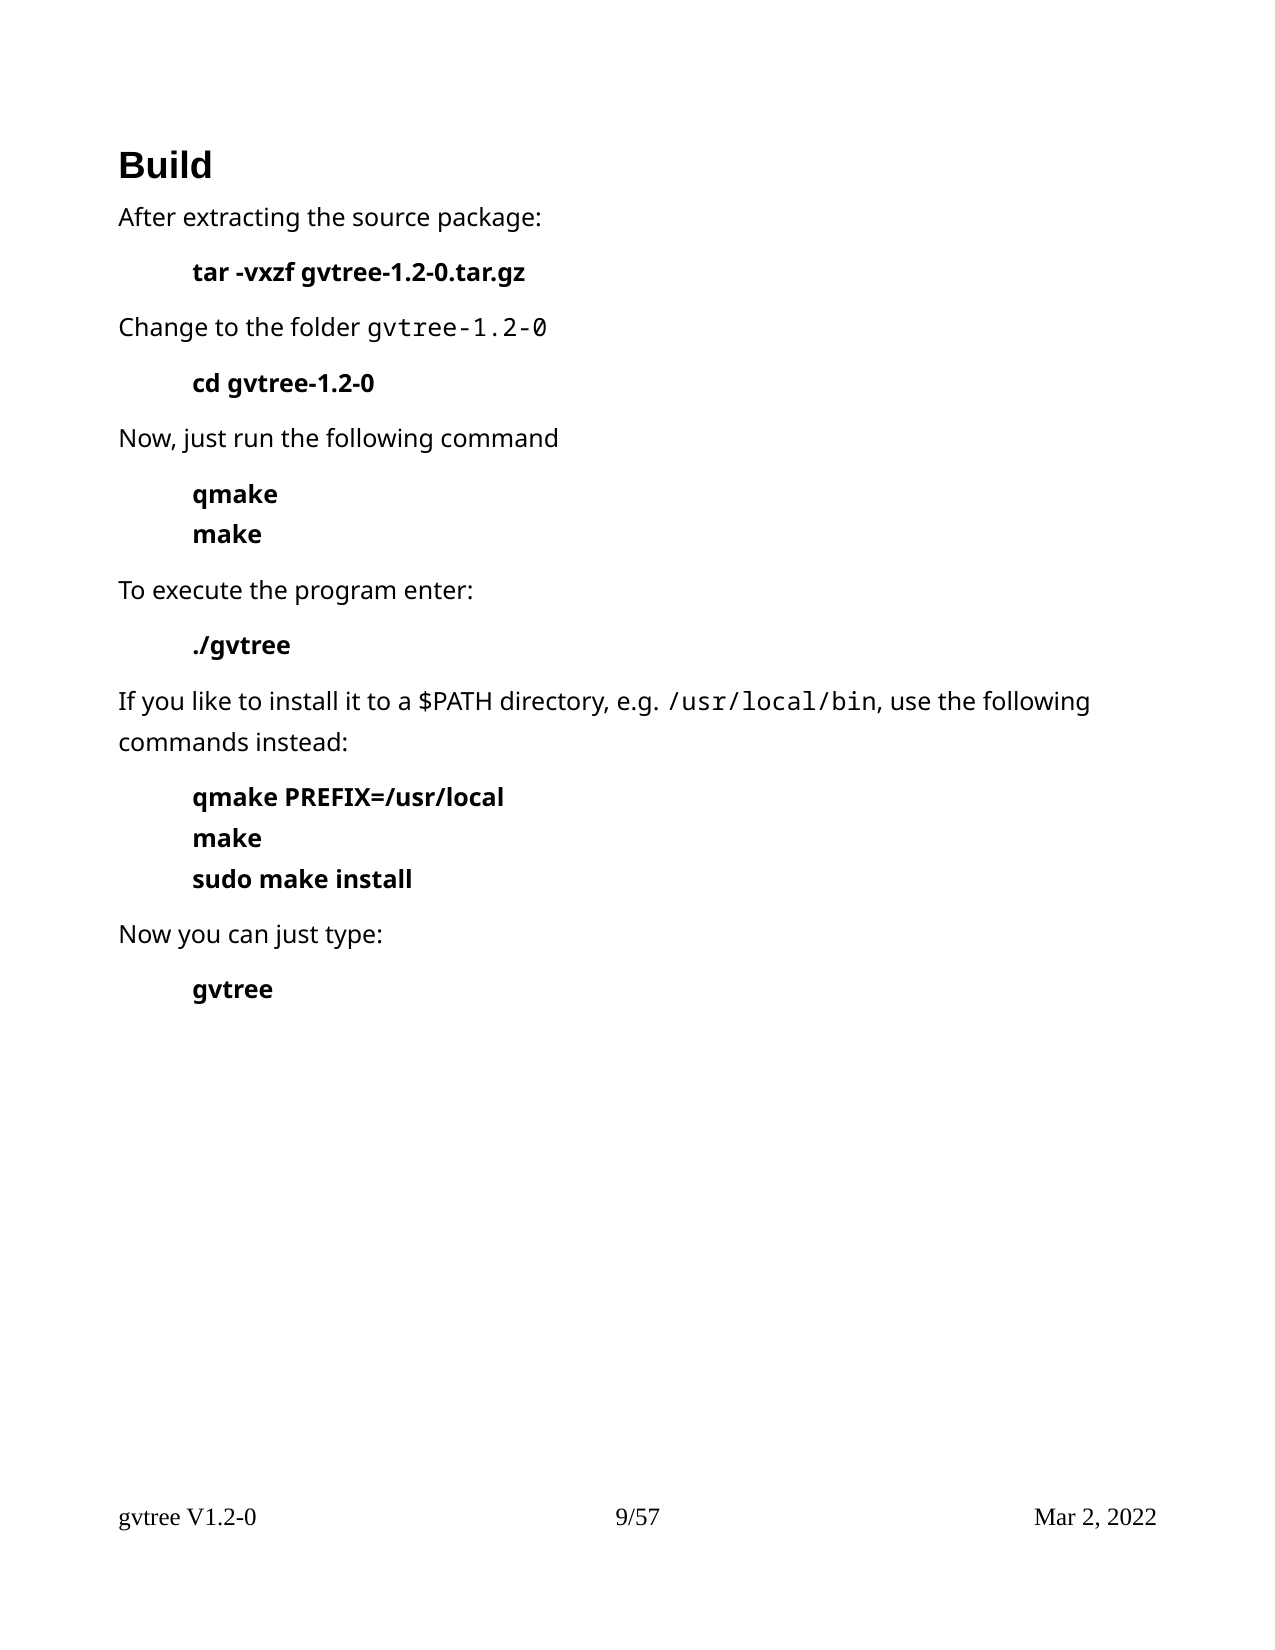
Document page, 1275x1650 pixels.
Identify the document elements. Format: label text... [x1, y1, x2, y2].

text To execute the program enter: [118, 573, 1157, 607]
text qmake PREFIX=/usr/local make sudo make install [118, 780, 1157, 895]
text cd gvtree-1.2-0 [118, 366, 1157, 399]
text After extracting the source package: [118, 199, 1157, 233]
text If you like to install it to a $PATH directory, e.g. /usr/local/bin, use the following commands instead: [118, 683, 1157, 758]
subtitle Build [118, 143, 1157, 187]
text Change to the folder gvtree-1.2-0 [118, 310, 1157, 344]
text ./gvtree [118, 628, 1157, 662]
text qmake make [118, 476, 1157, 551]
text gvtree [118, 972, 1157, 1006]
text Now, just run the following command [118, 421, 1157, 455]
text Now you can just type: [118, 917, 1157, 951]
text tar -vxzf gvtree-1.2-0.tar.gz [118, 255, 1157, 289]
